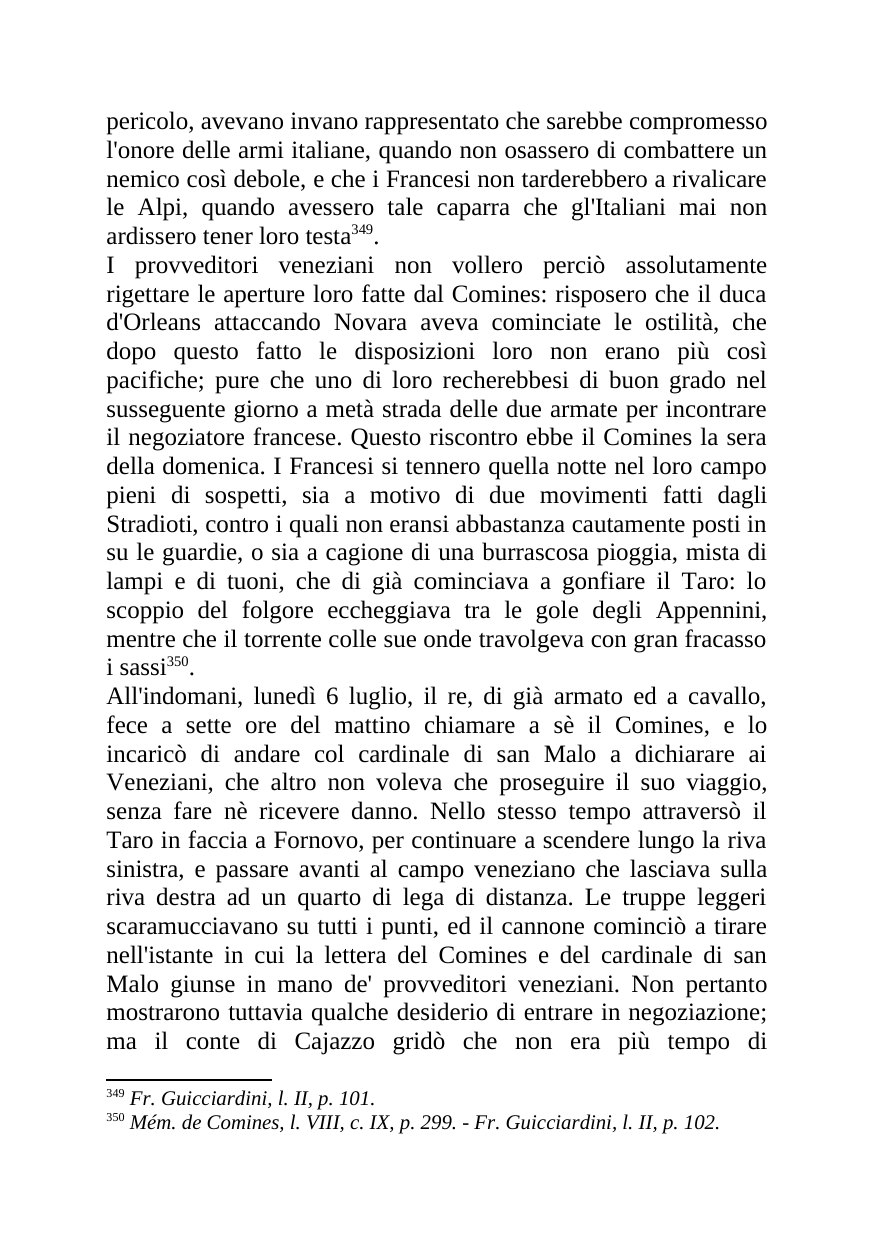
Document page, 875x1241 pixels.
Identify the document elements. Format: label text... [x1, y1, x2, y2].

text Mém. de Comines, l. VIII, c. IX, p. 299. - Fr. Guicciardini, l. II, p. 102. [106, 1110, 768, 1134]
text Fr. Guicciardini, l. II, p. 101. [106, 1086, 768, 1110]
text All'indomani, lunedì 6 luglio, il re, di già armato ed a cavallo, fece a sette ore del mattino chiamare a sè il Comines, e lo incaricò di andare col cardinale di san Malo a dichiarare ai Veneziani, che altro non voleva che proseguire il suo viaggio, senza fare nè ricevere danno. Nello stesso tempo attraversò il Taro in faccia a Fornovo, per continuare a scendere lungo la riva sinistra, e passare avanti al campo veneziano che lasciava sulla riva destra ad un quarto di lega di distanza. Le truppe leggeri scaramucciavano su tutti i punti, ed il cannone cominciò a tirare nell'istante in cui la lettera del Comines e del cardinale di san Malo giunse in mano de' provveditori veneziani. Non pertanto mostrarono tuttavia qualche desiderio di entrare in negoziazione; ma il conte di Cajazzo gridò che non era più tempo di [106, 681, 768, 1055]
text pericolo, avevano invano rappresentato che sarebbe compromesso l'onore delle armi italiane, quando non osassero di combattere un nemico così debole, e che i Francesi non tarderebbero a rivalicare le Alpi, quando avessero tale caparra che gl'Italiani mai non ardissero tener loro testa. [106, 106, 768, 250]
text I provveditori veneziani non vollero perciò assolutamente rigettare le aperture loro fatte dal Comines: risposero che il duca d'Orleans attaccando Novara aveva cominciate le ostilità, che dopo questo fatto le disposizioni loro non erano più così pacifiche; pure che uno di loro recherebbesi di buon grado nel susseguente giorno a metà strada delle due armate per incontrare il negoziatore francese. Questo riscontro ebbe il Comines la sera della domenica. I Francesi si tennero quella notte nel loro campo pieni di sospetti, sia a motivo di due movimenti fatti dagli Stradioti, contro i quali non eransi abbastanza cautamente posti in su le guardie, o sia a cagione di una burrascosa pioggia, mista di lampi e di tuoni, che di già cominciava a gonfiare il Taro: lo scoppio del folgore eccheggiava tra le gole degli Appennini, mentre che il torrente colle sue onde travolgeva con gran fracasso i sassi. [106, 250, 768, 681]
